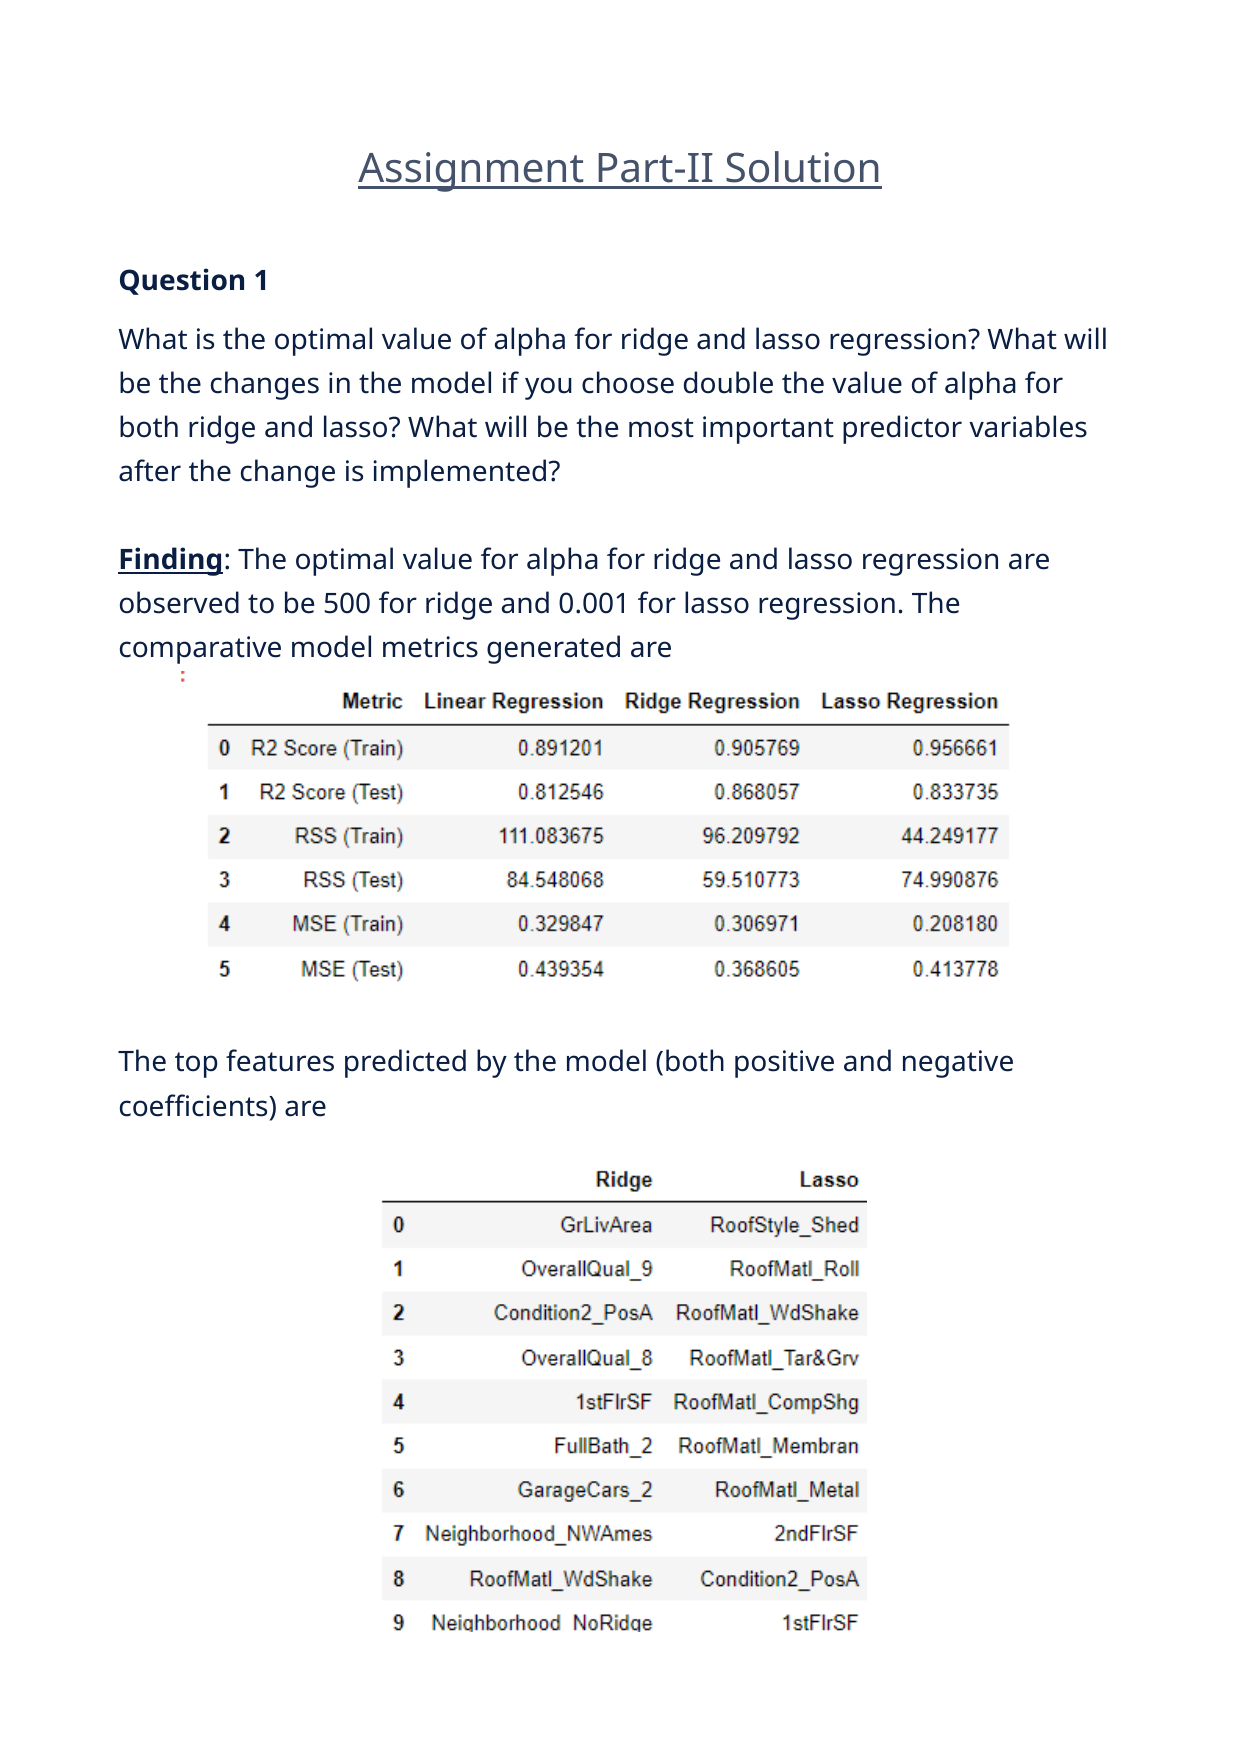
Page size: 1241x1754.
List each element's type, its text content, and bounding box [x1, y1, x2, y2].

text The top features predicted by the model (both positive and negative coefficients) are [118, 1042, 1122, 1124]
picture [180, 671, 1060, 1005]
text Question 1 [118, 261, 1122, 299]
subtitle Assignment Part-II Solution [118, 139, 1122, 194]
text What is the optimal value of alpha for ridge and lasso regression? What will be the changes in the model if you choose double the value of alpha for both ridge and lasso? What will be the most important predictor variables after the change is implemented? [118, 319, 1122, 490]
picture [373, 1162, 867, 1632]
text Finding: The optimal value for alpha for ridge and lasso regression are observed to be 500 for ridge and 0.001 for lasso regression. The comparative model metrics generated are [118, 539, 1122, 666]
